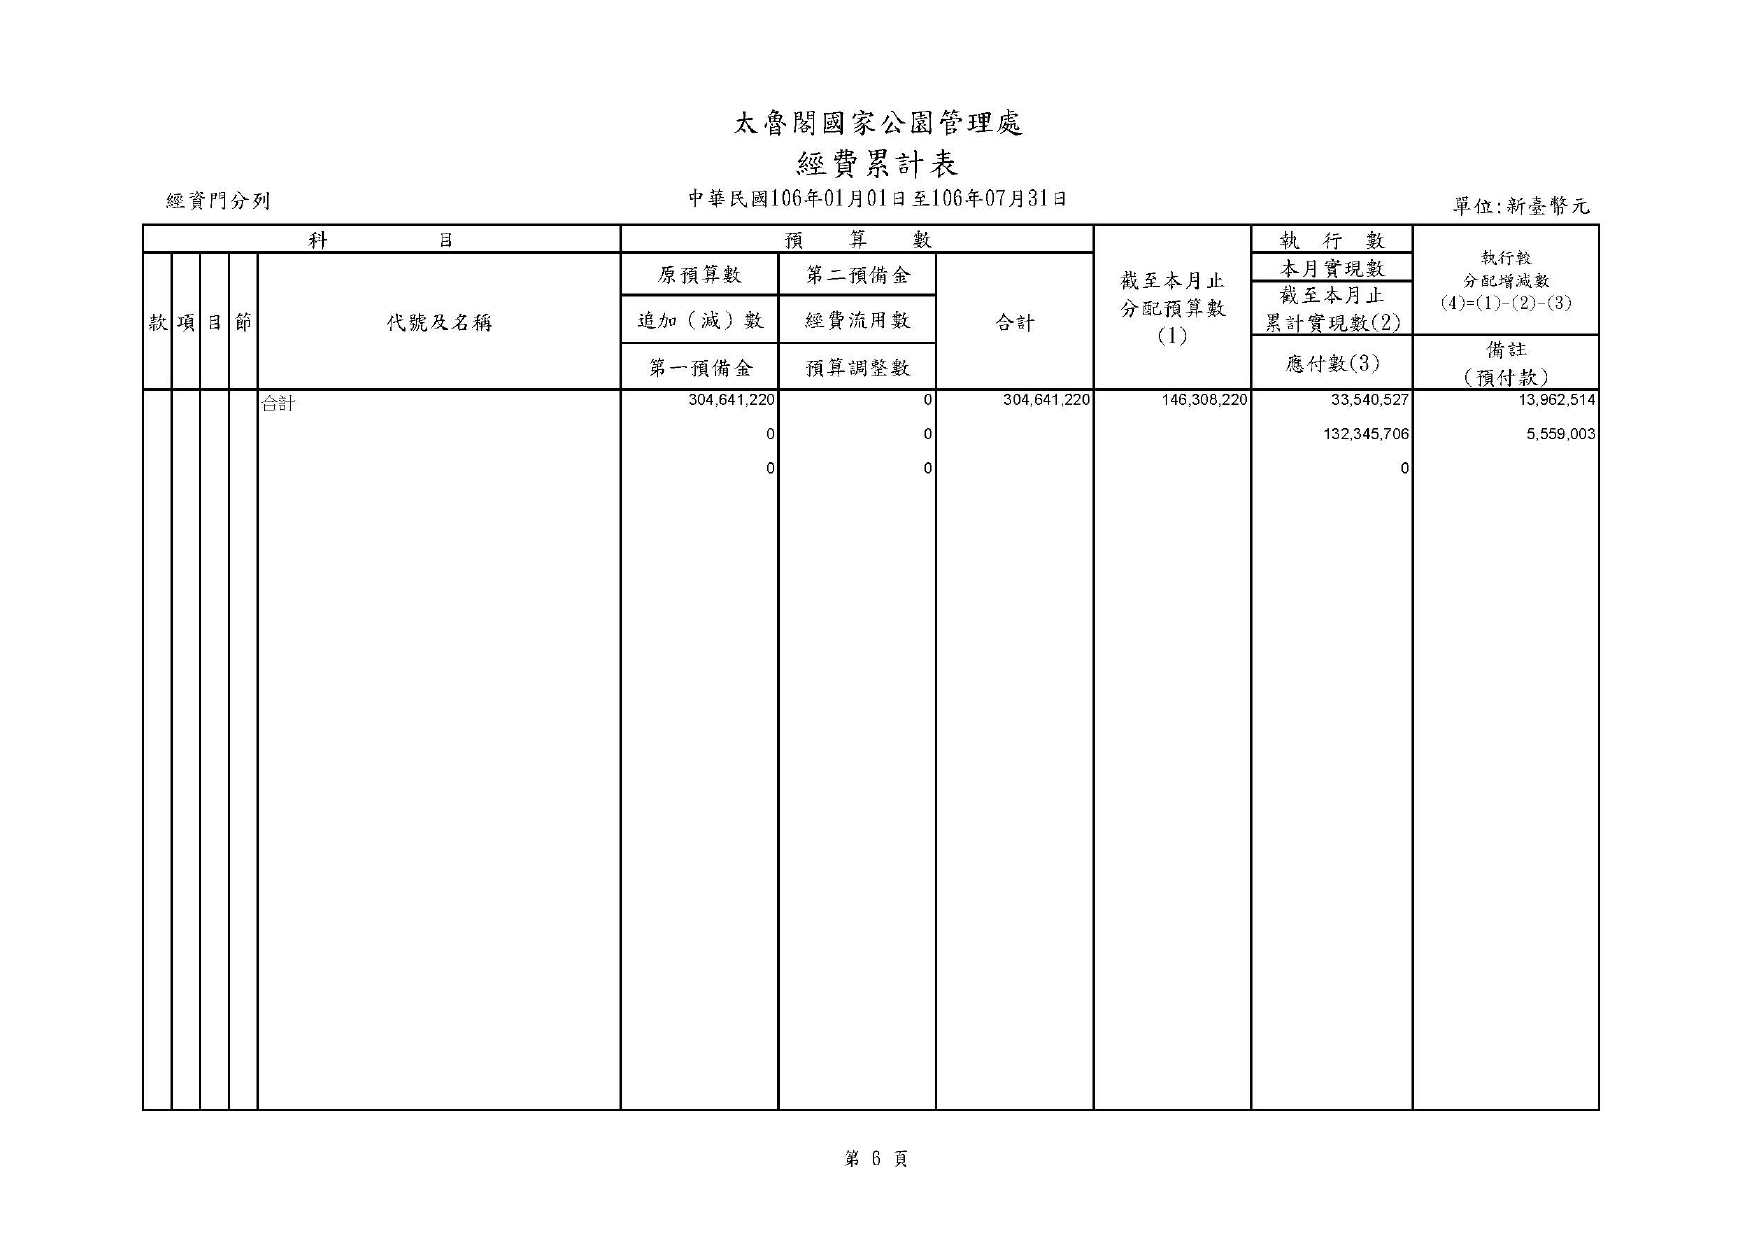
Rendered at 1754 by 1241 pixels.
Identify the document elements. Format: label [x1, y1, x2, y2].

picture [59, 59, 1695, 1216]
